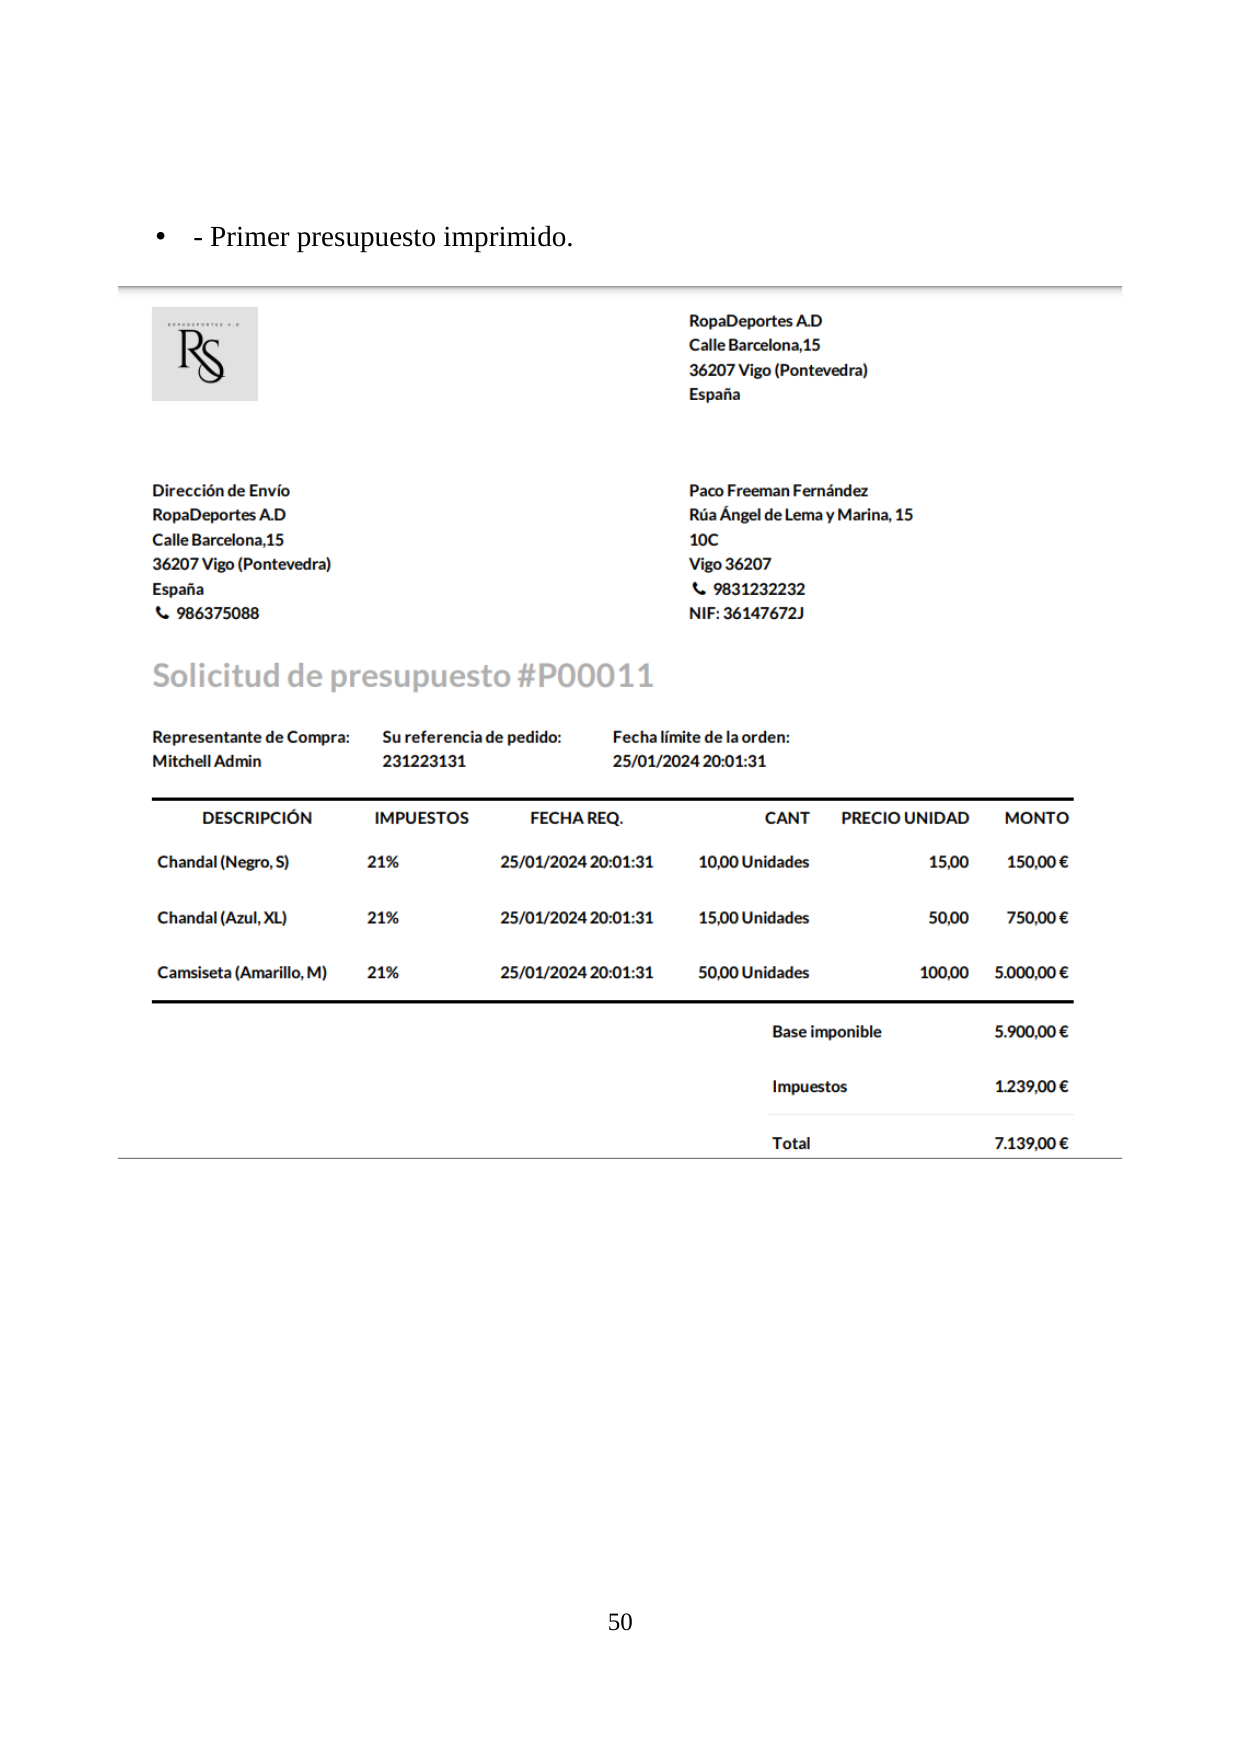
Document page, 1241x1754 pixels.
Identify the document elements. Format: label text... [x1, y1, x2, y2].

list - Primer presupuesto imprimido. [156, 219, 1122, 252]
picture [118, 286, 1123, 1159]
